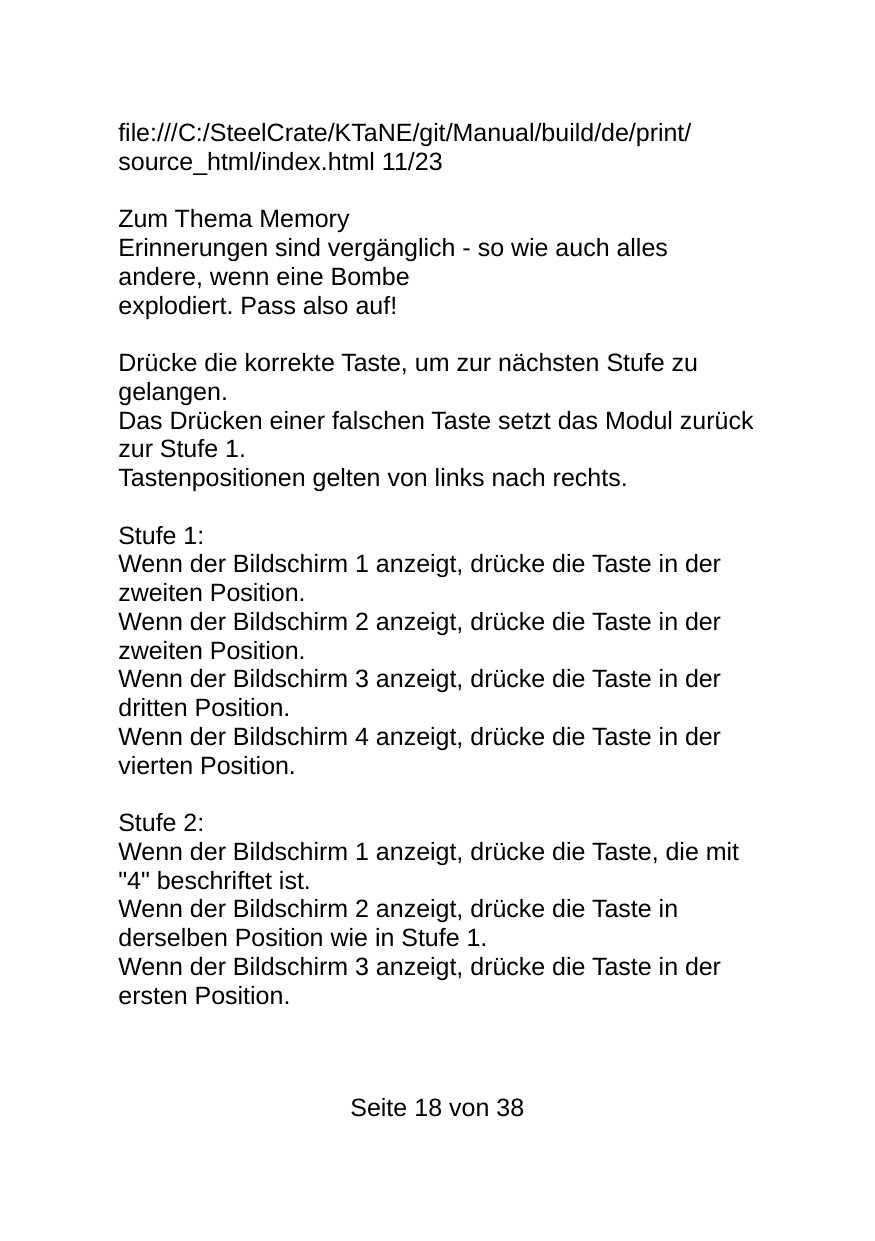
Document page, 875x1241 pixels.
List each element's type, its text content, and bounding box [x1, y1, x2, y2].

text Wenn der Bildschirm 4 anzeigt, drücke die Taste in der vierten Position. [118, 722, 756, 779]
text Erinnerungen sind vergänglich - so wie auch alles andere, wenn eine Bombe [118, 233, 756, 291]
text Zum Thema Memory [118, 204, 756, 233]
text file:///C:/SteelCrate/KTaNE/git/Manual/build/de/print/source_html/index.html 11/23 [118, 118, 756, 176]
text Wenn der Bildschirm 2 anzeigt, drücke die Taste in derselben Position wie in Stufe 1. [118, 894, 756, 952]
text Tastenpositionen gelten von links nach rechts. [118, 463, 756, 492]
text explodiert. Pass also auf! [118, 291, 756, 319]
text Stufe 1: [118, 521, 756, 549]
text zur Stufe 1. [118, 434, 756, 463]
text Wenn der Bildschirm 3 anzeigt, drücke die Taste in der ersten Position. [118, 952, 756, 1009]
text Drücke die korrekte Taste, um zur nächsten Stufe zu [118, 348, 756, 377]
text Wenn der Bildschirm 1 anzeigt, drücke die Taste, die mit "4" beschriftet ist. [118, 837, 756, 894]
text Stufe 2: [118, 808, 756, 837]
text Wenn der Bildschirm 1 anzeigt, drücke die Taste in der zweiten Position. [118, 549, 756, 607]
text Das Drücken einer falschen Taste setzt das Modul zurück [118, 406, 756, 434]
text Wenn der Bildschirm 3 anzeigt, drücke die Taste in der dritten Position. [118, 664, 756, 722]
text gelangen. [118, 377, 756, 406]
text Wenn der Bildschirm 2 anzeigt, drücke die Taste in der zweiten Position. [118, 607, 756, 664]
